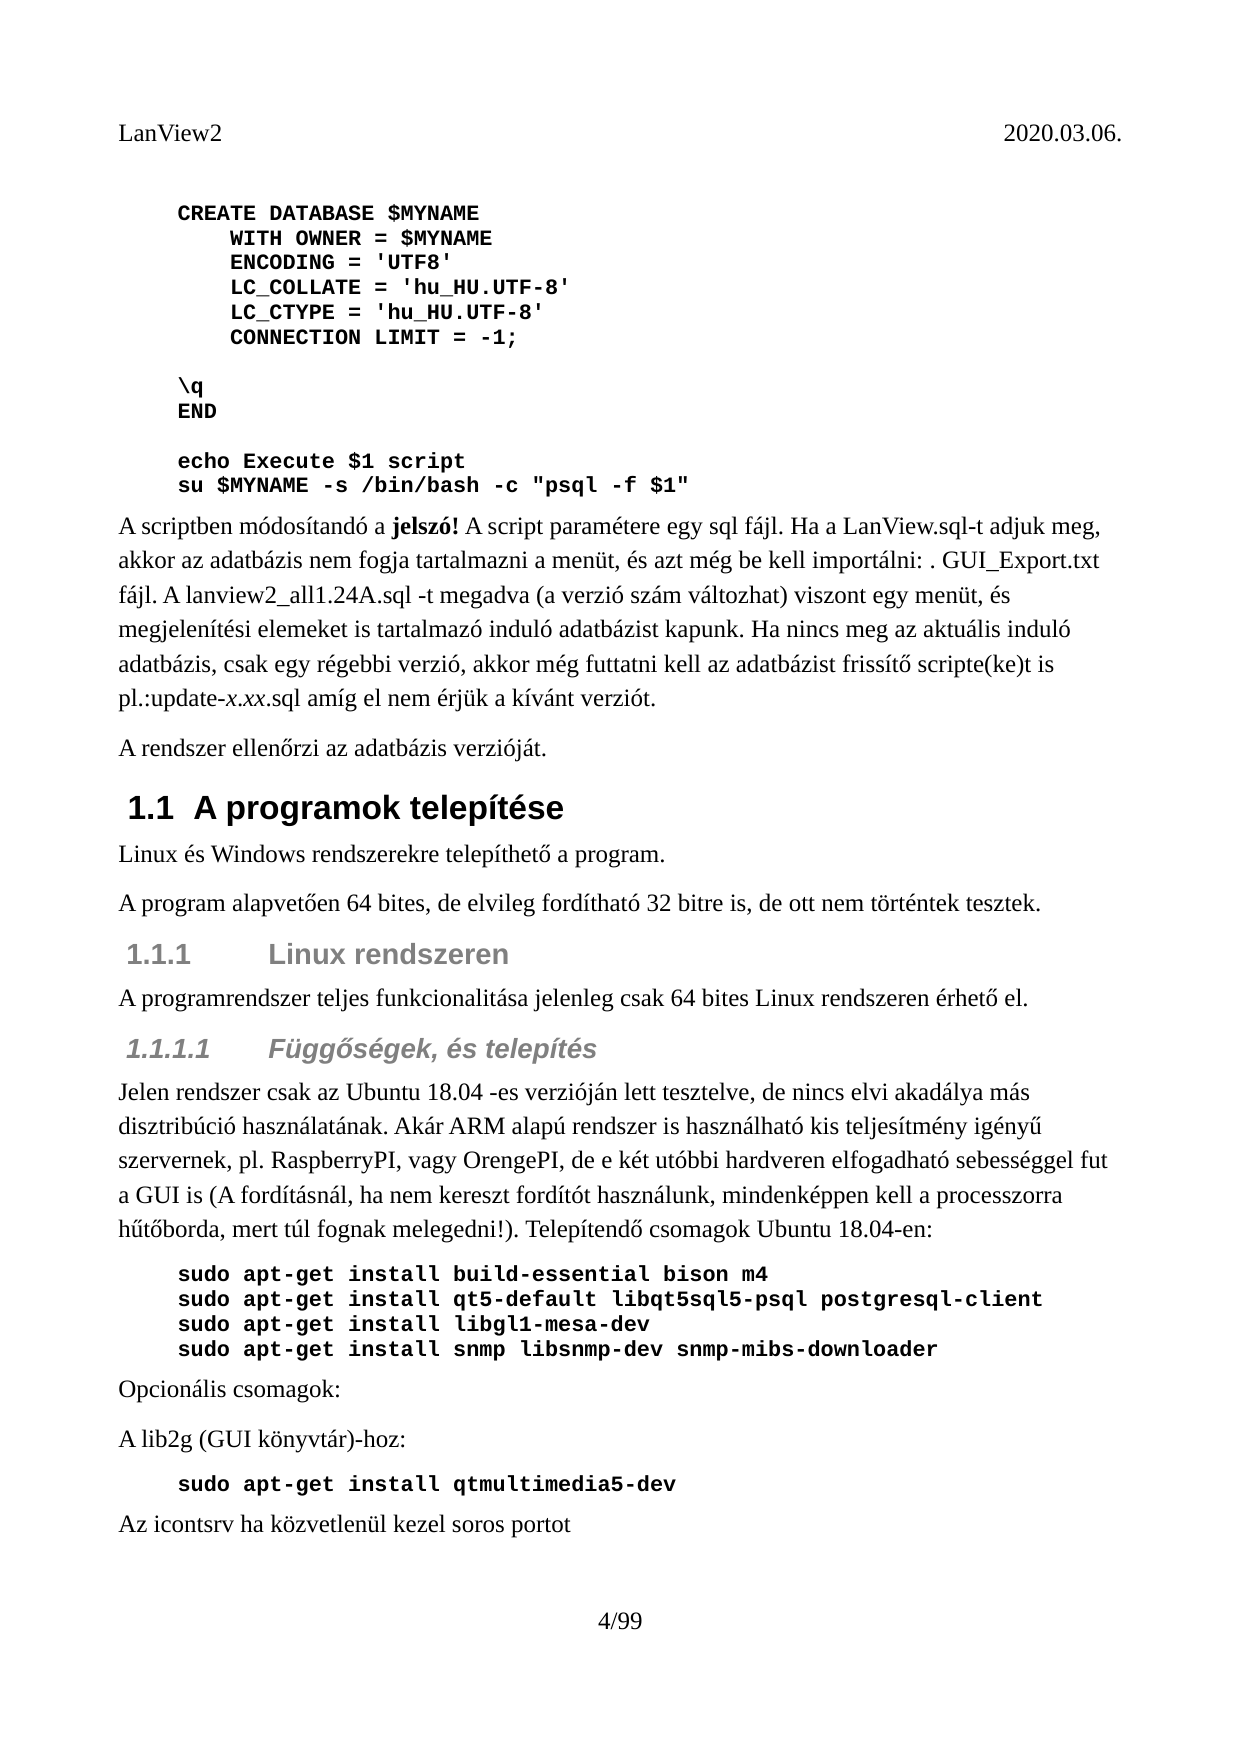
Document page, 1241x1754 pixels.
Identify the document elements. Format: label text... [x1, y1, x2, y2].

text A rendszer ellenőrzi az adatbázis verzióját. [118, 733, 1122, 761]
text A program alapvetően 64 bites, de elvileg fordítható 32 bitre is, de ott nem történtek tesztek. [118, 888, 1122, 917]
text Opcionális csomagok: [118, 1374, 1122, 1403]
text Az icontsrv ha közvetlenül kezel soros portot [118, 1509, 1122, 1538]
text Jelen rendszer csak az Ubuntu 18.04 -es verzióján lett tesztelve, de nincs elvi akadálya más disztribúció használatának. Akár ARM alapú rendszer is használható kis teljesítmény igényű szervernek, pl. RaspberryPI, vagy OrengePI, de e két utóbbi hardveren elfogadható sebességgel fut a GUI is (A fordításnál, ha nem kereszt fordítót használunk, mindenképpen kell a processzorra hűtőborda, mert túl fognak melegedni!). Telepítendő csomagok Ubuntu 18.04-en: [118, 1077, 1122, 1243]
subtitle Függőségek, és telepítés [118, 1032, 1122, 1064]
text A programrendszer teljes funkcionalitása jelenleg csak 64 bites Linux rendszeren érhető el. [118, 983, 1122, 1012]
subtitle A programok telepítése [118, 788, 1122, 827]
text Linux és Windows rendszerekre telepíthető a program. [118, 839, 1122, 868]
text sudo apt-get install build-essential bison m4 sudo apt-get install qt5-default libqt5sql5-psql postgresql-client sudo apt-get install libgl1-mesa-dev sudo apt-get install snmp libsnmp-dev snmp-mibs-downloader [177, 1264, 1122, 1363]
text sudo apt-get install qtmultimedia5-dev [177, 1473, 1122, 1497]
subtitle Linux rendszeren [118, 937, 1122, 971]
text A lib2g (GUI könyvtár)-hoz: [118, 1424, 1122, 1452]
text CREATE DATABASE $MYNAME WITH OWNER = $MYNAME ENCODING = 'UTF8' LC_COLLATE = 'hu_HU.UTF-8' LC_CTYPE = 'hu_HU.UTF-8' CONNECTION LIMIT = -1; \q END echo Execute $1 script su $MYNAME -s /bin/bash -c "psql -f $1" [177, 177, 1122, 499]
text A scriptben módosítandó a jelszó! A script paramétere egy sql fájl. Ha a LanView.sql-t adjuk meg, akkor az adatbázis nem fogja tartalmazni a menüt, és azt még be kell importálni: . GUI_Export.txt fájl. A lanview2_all1.24A.sql -t megadva (a verzió szám változhat) viszont egy menüt, és megjelenítési elemeket is tartalmazó induló adatbázist kapunk. Ha nincs meg az aktuális induló adatbázis, csak egy régebbi verzió, akkor még futtatni kell az adatbázist frissítő scripte(ke)t is pl.:update-x.xx.sql amíg el nem érjük a kívánt verziót. [118, 511, 1122, 712]
